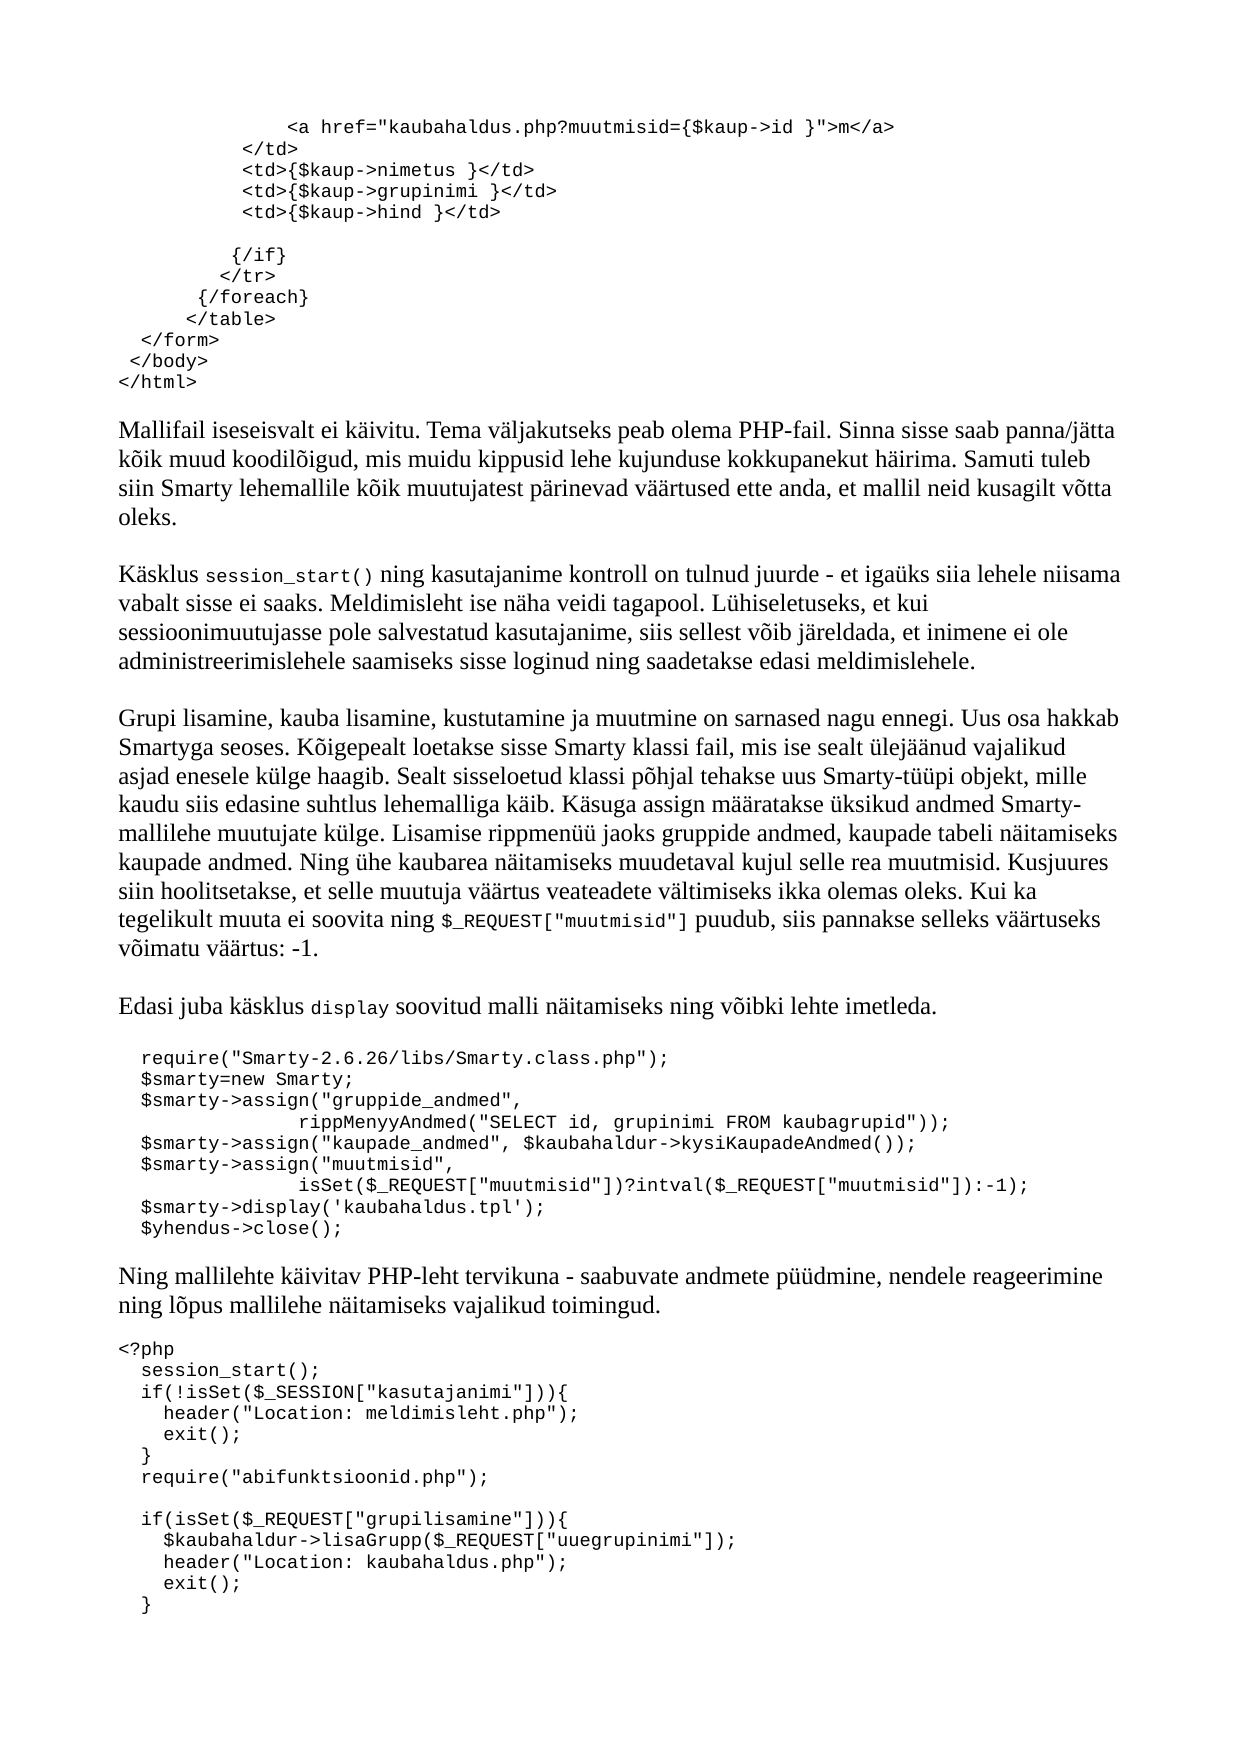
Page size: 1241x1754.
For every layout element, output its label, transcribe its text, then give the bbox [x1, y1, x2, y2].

text $smarty->display('kaubahaldus.tpl'); [118, 1197, 1122, 1219]
text $yhendus->close(); [118, 1219, 1122, 1240]
text } [118, 1595, 1122, 1616]
text Käsklus session_start() ning kasutajanime kontroll on tulnud juurde - et igaüks siia lehele niisama vabalt sisse ei saaks. Meldimisleht ise näha veidi tagapool. Lühiseletuseks, et kui sessioonimuutujasse pole salvestatud kasutajanime, siis sellest võib järeldada, et inimene ei ole administreerimislehele saamiseks sisse loginud ning saadetakse edasi meldimislehele. [118, 559, 1122, 674]
text </html> [118, 373, 1122, 394]
text $kaubahaldur->lisaGrupp($_REQUEST["uuegrupinimi"]); [118, 1531, 1122, 1552]
text </td> [118, 139, 1122, 161]
text {/if} [118, 246, 1122, 267]
text } [118, 1446, 1122, 1467]
text <td>{$kaup->grupinimi }</td> [118, 182, 1122, 203]
text Mallifail iseseisvalt ei käivitu. Tema väljakutseks peab olema PHP-fail. Sinna sisse saab panna/jätta kõik muud koodilõigud, mis muidu kippusid lehe kujunduse kokkupanekut häirima. Samuti tuleb siin Smarty lehemallile kõik muutujatest pärinevad väärtused ette anda, et mallil neid kusagilt võtta oleks. [118, 416, 1122, 531]
text Grupi lisamine, kauba lisamine, kustutamine ja muutmine on sarnased nagu ennegi. Uus osa hakkab Smartyga seoses. Kõigepealt loetakse sisse Smarty klassi fail, mis ise sealt ülejäänud vajalikud asjad enesele külge haagib. Sealt sisseloetud klassi põhjal tehakse uus Smarty-tüüpi objekt, mille kaudu siis edasine suhtlus lehemalliga käib. Käsuga assign määratakse üksikud andmed Smarty-mallilehe muutujate külge. Lisamise rippmenüü jaoks gruppide andmed, kaupade tabeli näitamiseks kaupade andmed. Ning ühe kaubarea näitamiseks muudetaval kujul selle rea muutmisid. Kusjuures siin hoolitsetakse, et selle muutuja väärtus veateadete vältimiseks ikka olemas oleks. Kui ka tegelikult muuta ei soovita ning $_REQUEST["muutmisid"] puudub, siis pannakse selleks väärtuseks võimatu väärtus: -1. [118, 703, 1122, 962]
text Ning mallilehte käivitav PHP-leht tervikuna - saabuvate andmete püüdmine, nendele reageerimine ning lõpus mallilehe näitamiseks vajalikud toimingud. [118, 1261, 1122, 1319]
text <a href="kaubahaldus.php?muutmisid={$kaup->id }">m</a> [118, 118, 1122, 139]
text {/foreach} [118, 288, 1122, 309]
text if(!isSet($_SESSION["kasutajanimi"])){ [118, 1382, 1122, 1404]
text if(isSet($_REQUEST["grupilisamine"])){ [118, 1510, 1122, 1531]
text session_start(); [118, 1361, 1122, 1382]
text $smarty->assign("muutmisid", [118, 1155, 1122, 1176]
text </table> [118, 309, 1122, 331]
text $smarty=new Smarty; [118, 1070, 1122, 1091]
text rippMenyyAndmed("SELECT id, grupinimi FROM kaubagrupid")); [118, 1112, 1122, 1134]
text <td>{$kaup->nimetus }</td> [118, 161, 1122, 182]
text isSet($_REQUEST["muutmisid"])?intval($_REQUEST["muutmisid"]):-1); [118, 1176, 1122, 1197]
text </form> [118, 331, 1122, 352]
text require("abifunktsioonid.php"); [118, 1467, 1122, 1489]
text require("Smarty-2.6.26/libs/Smarty.class.php"); [118, 1049, 1122, 1070]
text </body> [118, 352, 1122, 373]
text $smarty->assign("gruppide_andmed", [118, 1091, 1122, 1112]
text <td>{$kaup->hind }</td> [118, 203, 1122, 224]
text header("Location: kaubahaldus.php"); [118, 1552, 1122, 1574]
text <?php [118, 1340, 1122, 1361]
text header("Location: meldimisleht.php"); [118, 1404, 1122, 1425]
text exit(); [118, 1425, 1122, 1446]
text exit(); [118, 1574, 1122, 1595]
text Edasi juba käsklus display soovitud malli näitamiseks ning võibki lehte imetleda. [118, 991, 1122, 1020]
text </tr> [118, 267, 1122, 288]
text $smarty->assign("kaupade_andmed", $kaubahaldur->kysiKaupadeAndmed()); [118, 1134, 1122, 1155]
